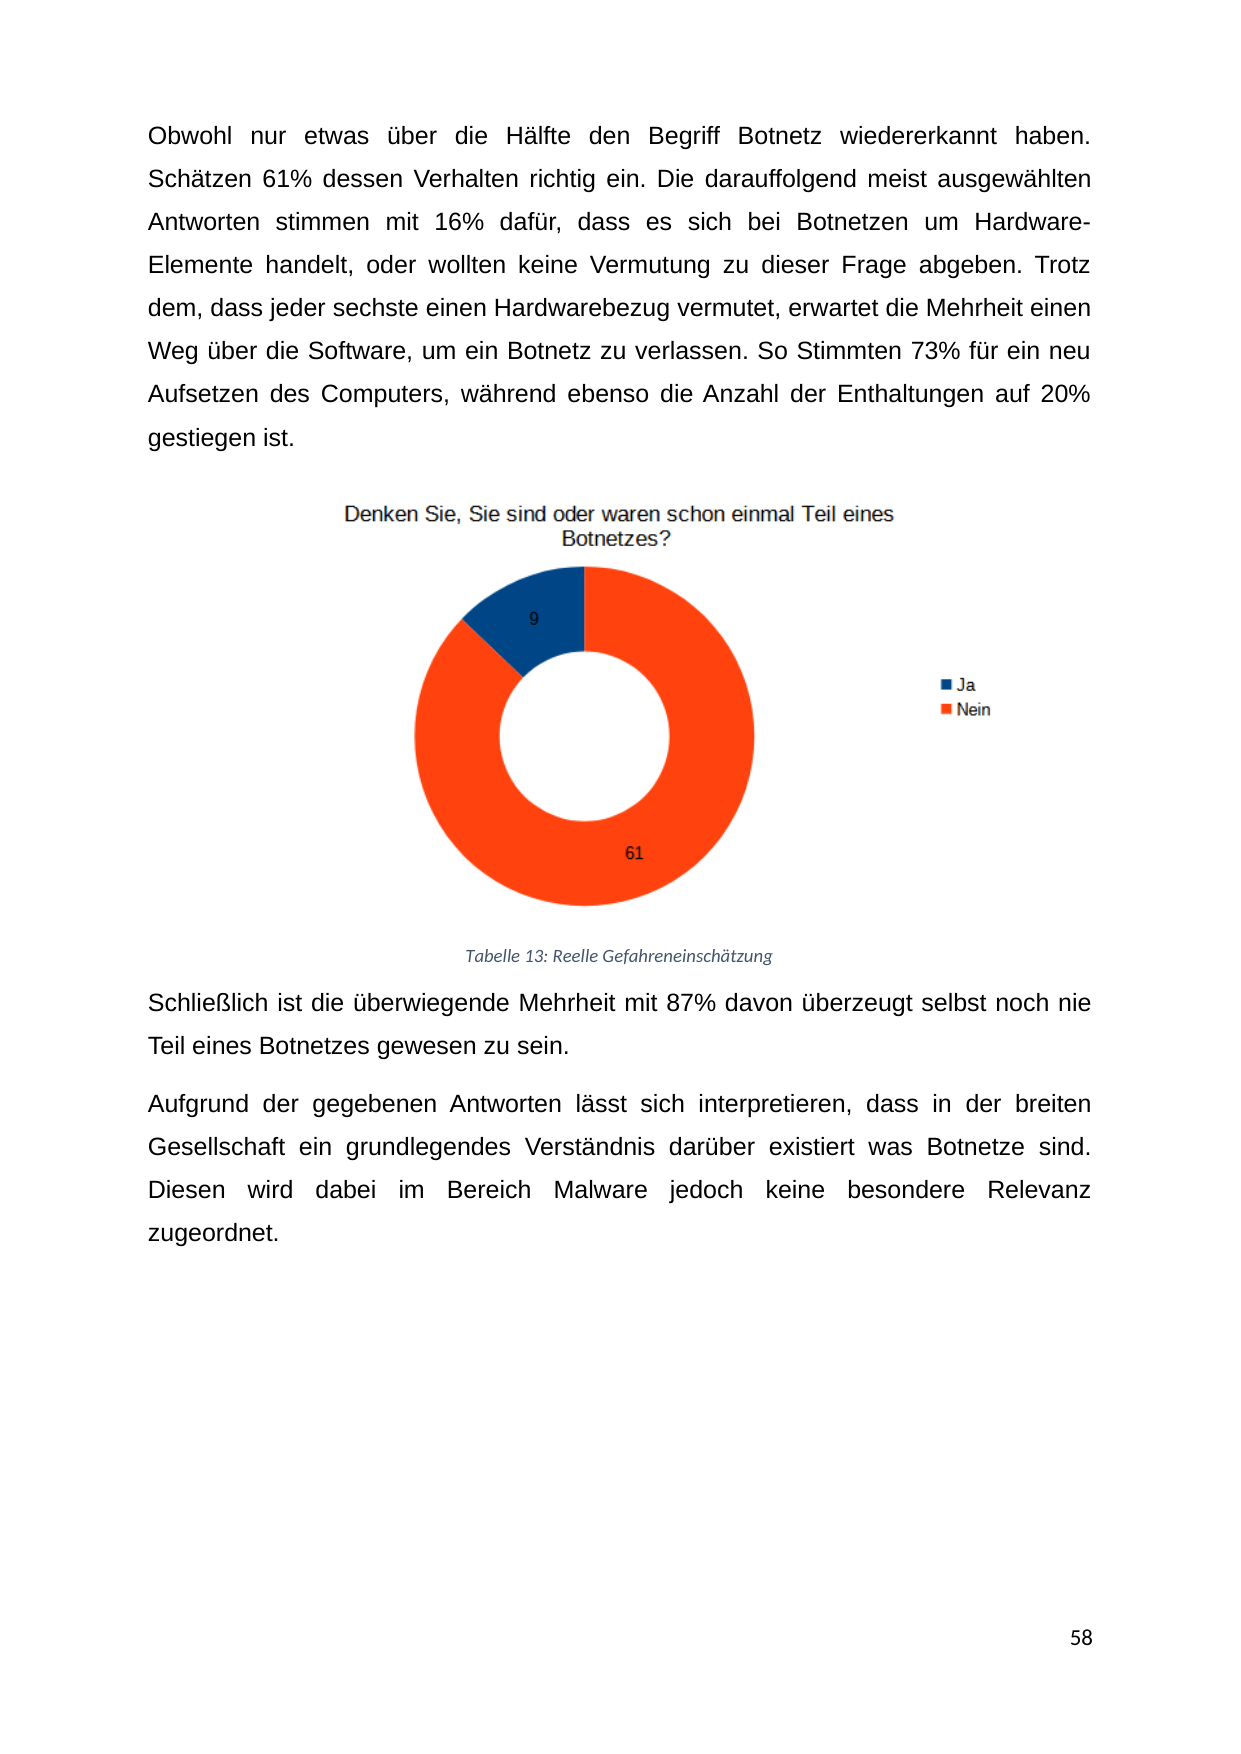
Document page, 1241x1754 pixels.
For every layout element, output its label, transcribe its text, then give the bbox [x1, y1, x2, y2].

text Schließlich ist die überwiegende Mehrheit mit 87% davon überzeugt selbst noch nie Teil eines Botnetzes gewesen zu sein. [148, 988, 1093, 1059]
text Obwohl nur etwas über die Hälfte den Begriff Botnetz wiedererkannt haben. Schätzen 61% dessen Verhalten richtig ein. Die darauffolgend meist ausgewählten Antworten stimmen mit 16% dafür, dass es sich bei Botnetzen um Hardware-Elemente handelt, oder wollten keine Vermutung zu dieser Frage abgeben. Trotz dem, dass jeder sechste einen Hardwarebezug vermutet, erwartet die Mehrheit einen Weg über die Software, um ein Botnetz zu verlassen. So Stimmten 73% für ein neu Aufsetzen des Computers, während ebenso die Anzahl der Enthaltungen auf 20% gestiegen ist. [148, 121, 1093, 451]
text Tabelle 13: Reelle Gefahreneinschätzung [148, 944, 1093, 967]
text Aufgrund der gegebenen Antworten lässt sich interpretieren, dass in der breiten Gesellschaft ein grundlegendes Verständnis darüber existiert was Botnetze sind. Diesen wird dabei im Bereich Malware jedoch keine besondere Relevanz zugeordnet. [148, 1088, 1093, 1247]
